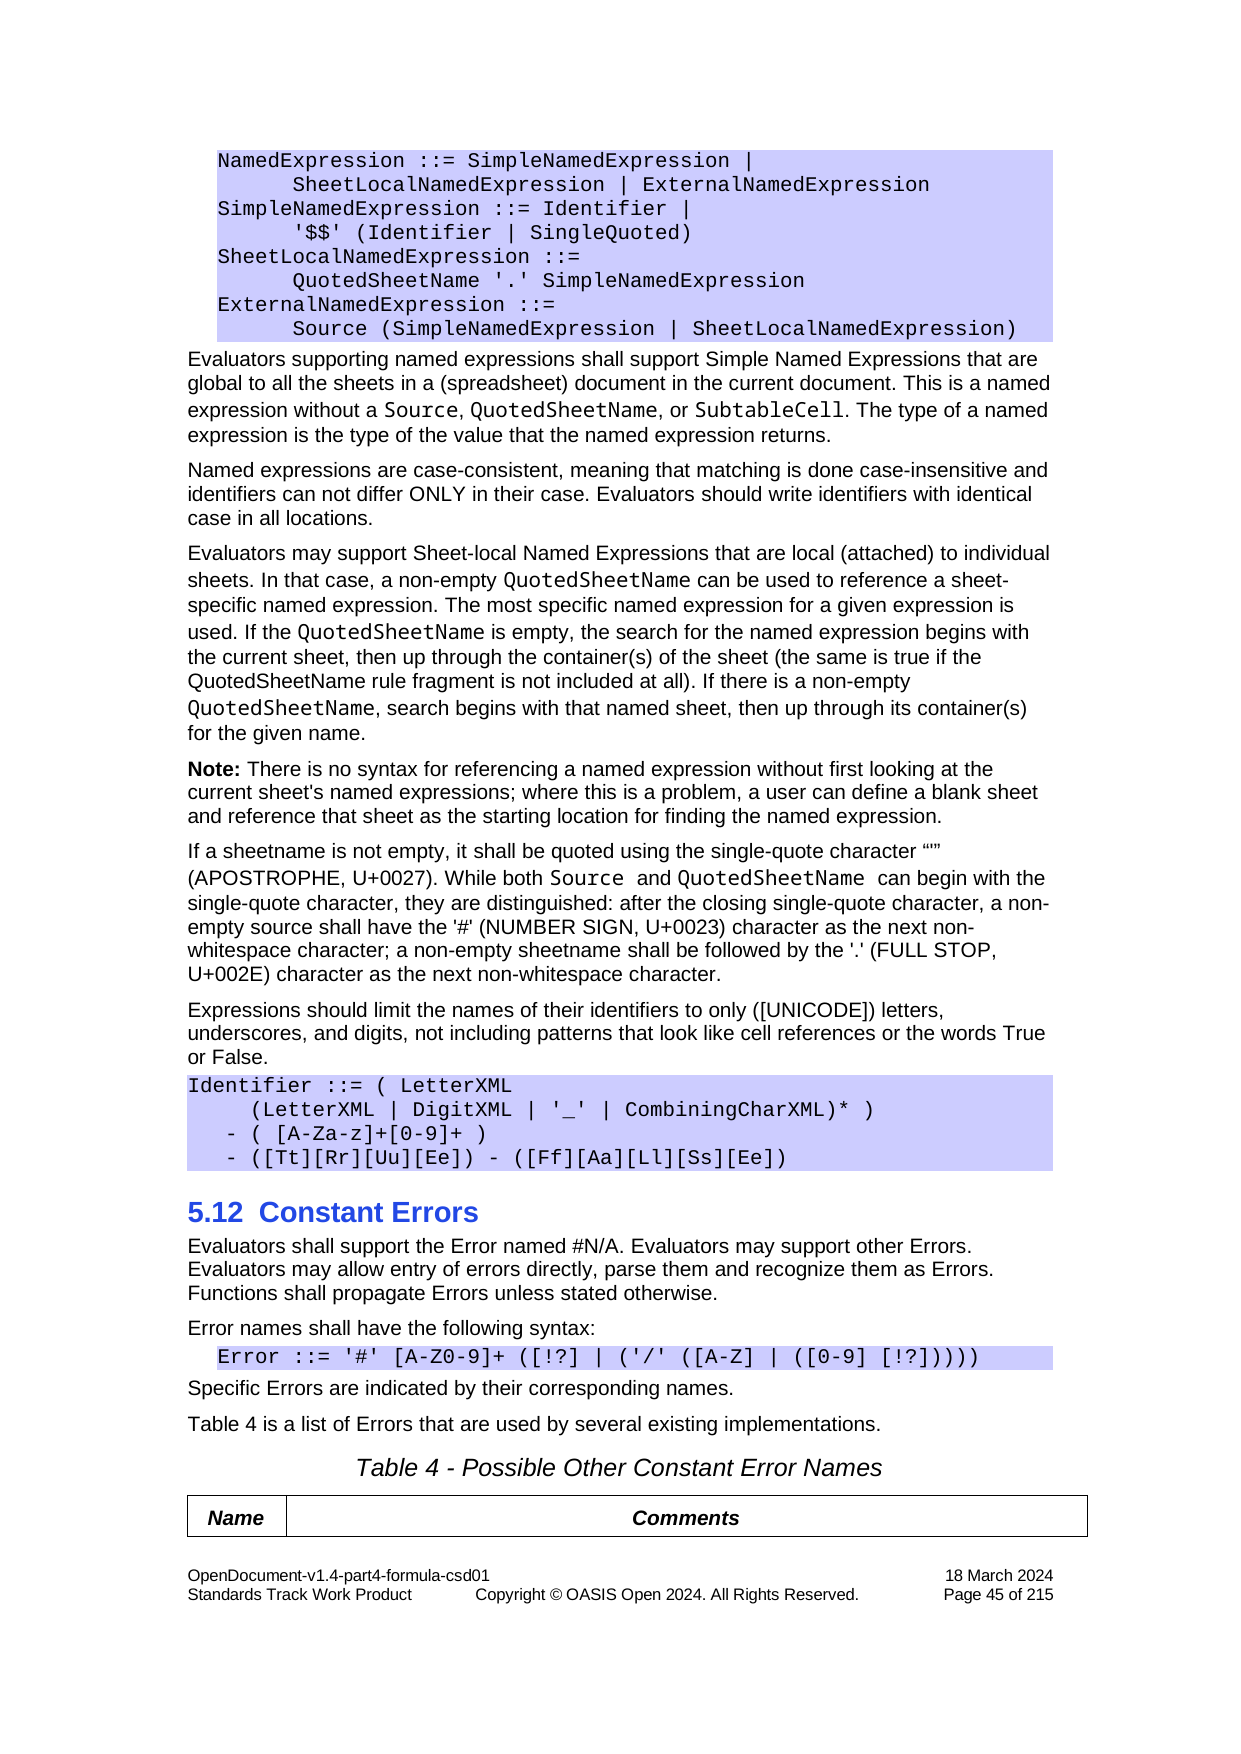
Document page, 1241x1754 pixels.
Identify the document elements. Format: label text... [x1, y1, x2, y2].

list - ( [A-Za-z]+[0-9]+ ) [187, 1123, 1053, 1147]
text NamedExpression ::= SimpleNamedExpression | SheetLocalNamedExpression | ExternalNamedExpression [217, 150, 1053, 198]
text Expressions should limit the names of their identifiers to only ([UNICODE]) letters, underscores, and digits, not including patterns that look like cell references or the words True or False. [187, 998, 1053, 1069]
list - ([Tt][Rr][Uu][Ee]) - ([Ff][Aa][Ll][Ss][Ee]) [187, 1147, 1053, 1171]
table_header Comments [287, 1496, 1087, 1536]
text Evaluators supporting named expressions shall support Simple Named Expressions that are global to all the sheets in a (spreadsheet) document in the current document. This is a named expression without a Source, QuotedSheetName, or SubtableCell. The type of a named expression is the type of the value that the named expression returns. [187, 348, 1053, 447]
text Note: There is no syntax for referencing a named expression without first looking at the current sheet's named expressions; where this is a problem, a user can define a blank sheet and reference that sheet as the starting location for finding the named expression. [187, 757, 1053, 828]
text ExternalNamedExpression ::= Source (SimpleNamedExpression | SheetLocalNamedExpression) [217, 294, 1053, 342]
list (LetterXML | DigitXML | '_' | CombiningCharXML)* ) [187, 1099, 1053, 1123]
text Named expressions are case-consistent, meaning that matching is done case-insensitive and identifiers can not differ ONLY in their case. Evaluators should write identifiers with identical case in all locations. [187, 459, 1053, 529]
text Table 4 is a list of Errors that are used by several existing implementations. [187, 1412, 1053, 1436]
text Evaluators shall support the Error named #N/A. Evaluators may support other Errors. Evaluators may allow entry of errors directly, parse them and recognize them as Errors. Functions shall propagate Errors unless stated otherwise. [187, 1234, 1053, 1305]
text Identifier ::= ( LetterXML [187, 1075, 1053, 1099]
text Table 4 - Possible Other Constant Error Names [187, 1454, 1053, 1482]
text Error ::= '#' [A-Z0-9]+ ([!?] | ('/' ([A-Z] | ([0-9] [!?])))) [217, 1346, 1053, 1370]
text SheetLocalNamedExpression ::= QuotedSheetName '.' SimpleNamedExpression [217, 246, 1053, 294]
text Error names shall have the following syntax: [187, 1317, 1053, 1340]
text SimpleNamedExpression ::= Identifier | '$$' (Identifier | SingleQuoted) [217, 198, 1053, 246]
table_header Name [188, 1496, 286, 1536]
subtitle Constant Errors [187, 1196, 1053, 1228]
text Specific Errors are indicated by their corresponding names. [187, 1376, 1053, 1400]
text Evaluators may support Sheet-local Named Expressions that are local (attached) to individual sheets. In that case, a non-empty QuotedSheetName can be used to reference a sheet-specific named expression. The most specific named expression for a given expression is used. If the QuotedSheetName is empty, the search for the named expression begins with the current sheet, then up through the container(s) of the sheet (the same is true if the QuotedSheetName rule fragment is not included at all). If there is a non-empty QuotedSheetName, search begins with that named sheet, then up through its container(s) for the given name. [187, 542, 1053, 745]
text If a sheetname is not empty, it shall be quoted using the single-quote character “'” (APOSTROPHE, U+0027). While both Source and QuotedSheetName can begin with the single-quote character, they are distinguished: after the closing single-quote character, a non-empty source shall have the '#' (NUMBER SIGN, U+0023) character as the next non-whitespace character; a non-empty sheetname shall be followed by the '.' (FULL STOP, U+002E) character as the next non-whitespace character. [187, 840, 1053, 986]
